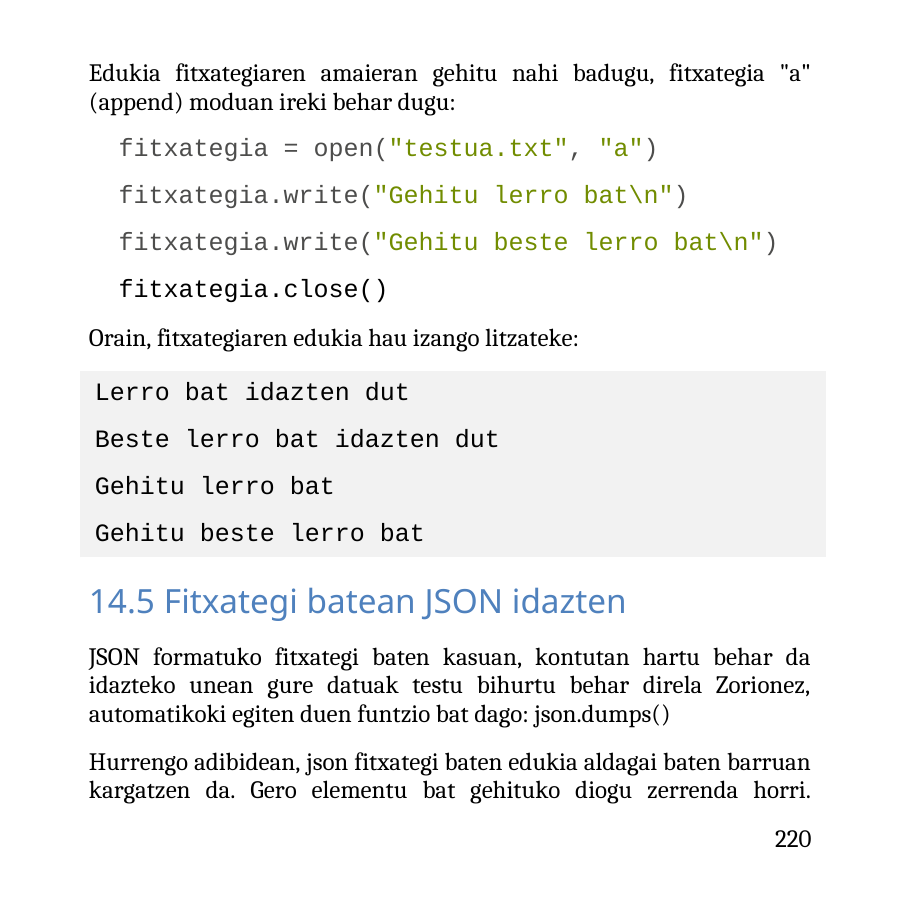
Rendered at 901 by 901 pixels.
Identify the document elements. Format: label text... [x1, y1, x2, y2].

text Edukia fitxategiaren amaieran gehitu nahi badugu, fitxategia "a" (append) moduan ireki behar dugu: [89, 59, 811, 117]
text Orain, fitxategiaren edukia hau izango litzateke: [89, 324, 811, 352]
subtitle Fitxategi batean JSON idazten [89, 578, 811, 624]
text fitxategia.write("Gehitu lerro bat\n") [118, 182, 811, 211]
text Beste lerro bat idazten dut [86, 418, 820, 455]
text Gehitu beste lerro bat [86, 512, 820, 551]
text Lerro bat idazten dut [86, 378, 820, 408]
text Gehitu lerro bat [86, 465, 820, 502]
text Hurrengo adibidean, json fitxategi baten edukia aldagai baten barruan kargatzen da. Gero elementu bat gehituko diogu zerrenda horri. [89, 747, 811, 805]
text fitxategia = open("testua.txt", "a") [118, 135, 811, 164]
text fitxategia.write("Gehitu beste lerro bat\n") [118, 229, 811, 258]
text JSON formatuko fitxategi baten kasuan, kontutan hartu behar da idazteko unean gure datuak testu bihurtu behar direla Zorionez, automatikoki egiten duen funtzio bat dago: json.dumps() [89, 642, 811, 729]
text fitxategia.close() [118, 277, 811, 305]
